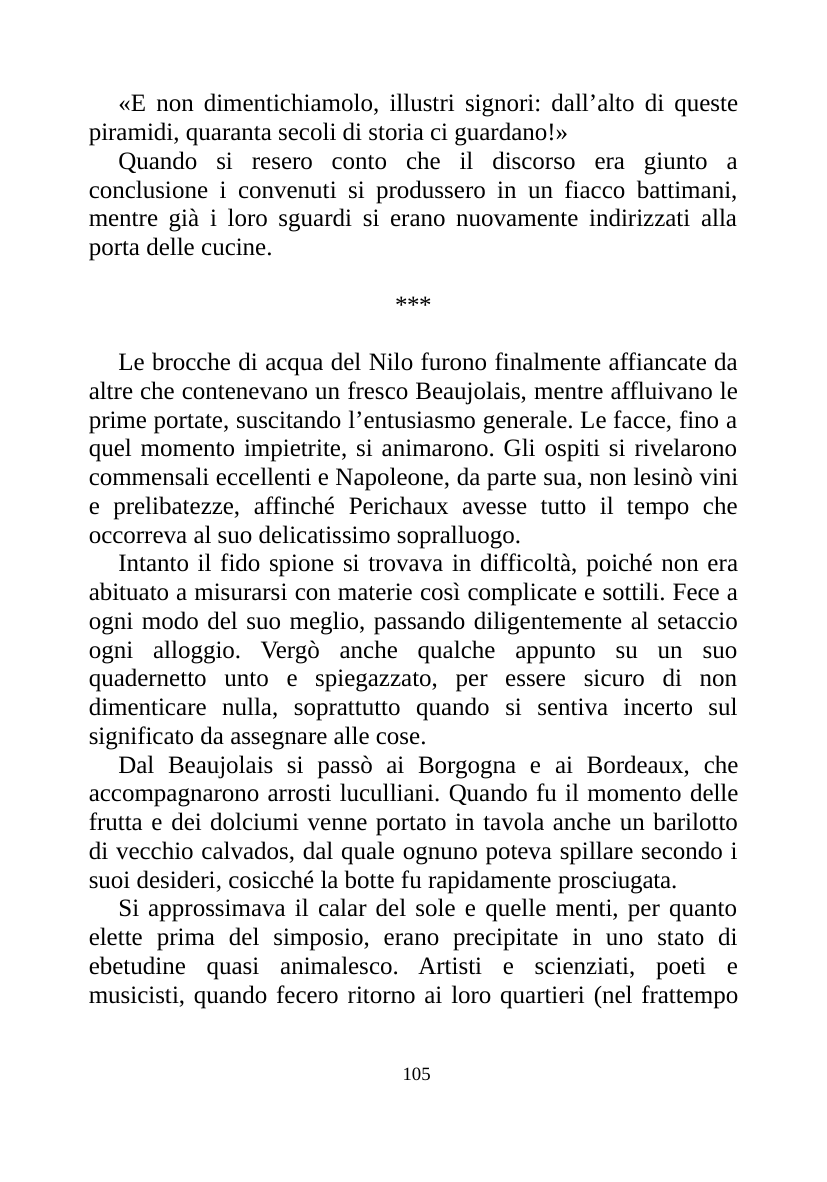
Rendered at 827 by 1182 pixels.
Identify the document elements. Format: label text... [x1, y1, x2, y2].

text Intanto il fido spione si trovava in difficoltà, poiché non era abituato a misurarsi con materie così complicate e sottili. Fece a ogni modo del suo meglio, passando diligentemente al setaccio ogni alloggio. Vergò anche qualche appunto su un suo quadernetto unto e spiegazzato, per essere sicuro di non dimenticare nulla, soprattutto quando si sentiva incerto sul significato da assegnare alle cose. [88, 548, 738, 750]
text «E non dimentichiamolo, illustri signori: dall’alto di queste piramidi, quaranta secoli di storia ci guardano!» [88, 88, 738, 146]
text Le brocche di acqua del Nilo furono finalmente affiancate da altre che contenevano un fresco Beaujolais, mentre affluivano le prime portate, suscitando l’entusiasmo generale. Le facce, fino a quel momento impietrite, si animarono. Gli ospiti si rivelarono commensali eccellenti e Napoleone, da parte sua, non lesinò vini e prelibatezze, affinché Perichaux avesse tutto il tempo che occorreva al suo delicatissimo sopralluogo. [88, 347, 738, 548]
text Si approssimava il calar del sole e quelle menti, per quanto elette prima del simposio, erano precipitate in uno stato di ebetudine quasi animalesco. Artisti e scienziati, poeti e musicisti, quando fecero ritorno ai loro quartieri (nel frattempo [88, 893, 738, 1008]
text *** [88, 290, 738, 318]
text Dal Beaujolais si passò ai Borgogna e ai Bordeaux, che accompagnarono arrosti luculliani. Quando fu il momento delle frutta e dei dolciumi venne portato in tavola anche un barilotto di vecchio calvados, dal quale ognuno poteva spillare secondo i suoi desideri, cosicché la botte fu rapidamente prosciugata. [88, 750, 738, 893]
text Quando si resero conto che il discorso era giunto a conclusione i convenuti si produssero in un fiacco battimani, mentre già i loro sguardi si erano nuovamente indirizzati alla porta delle cucine. [88, 146, 738, 261]
